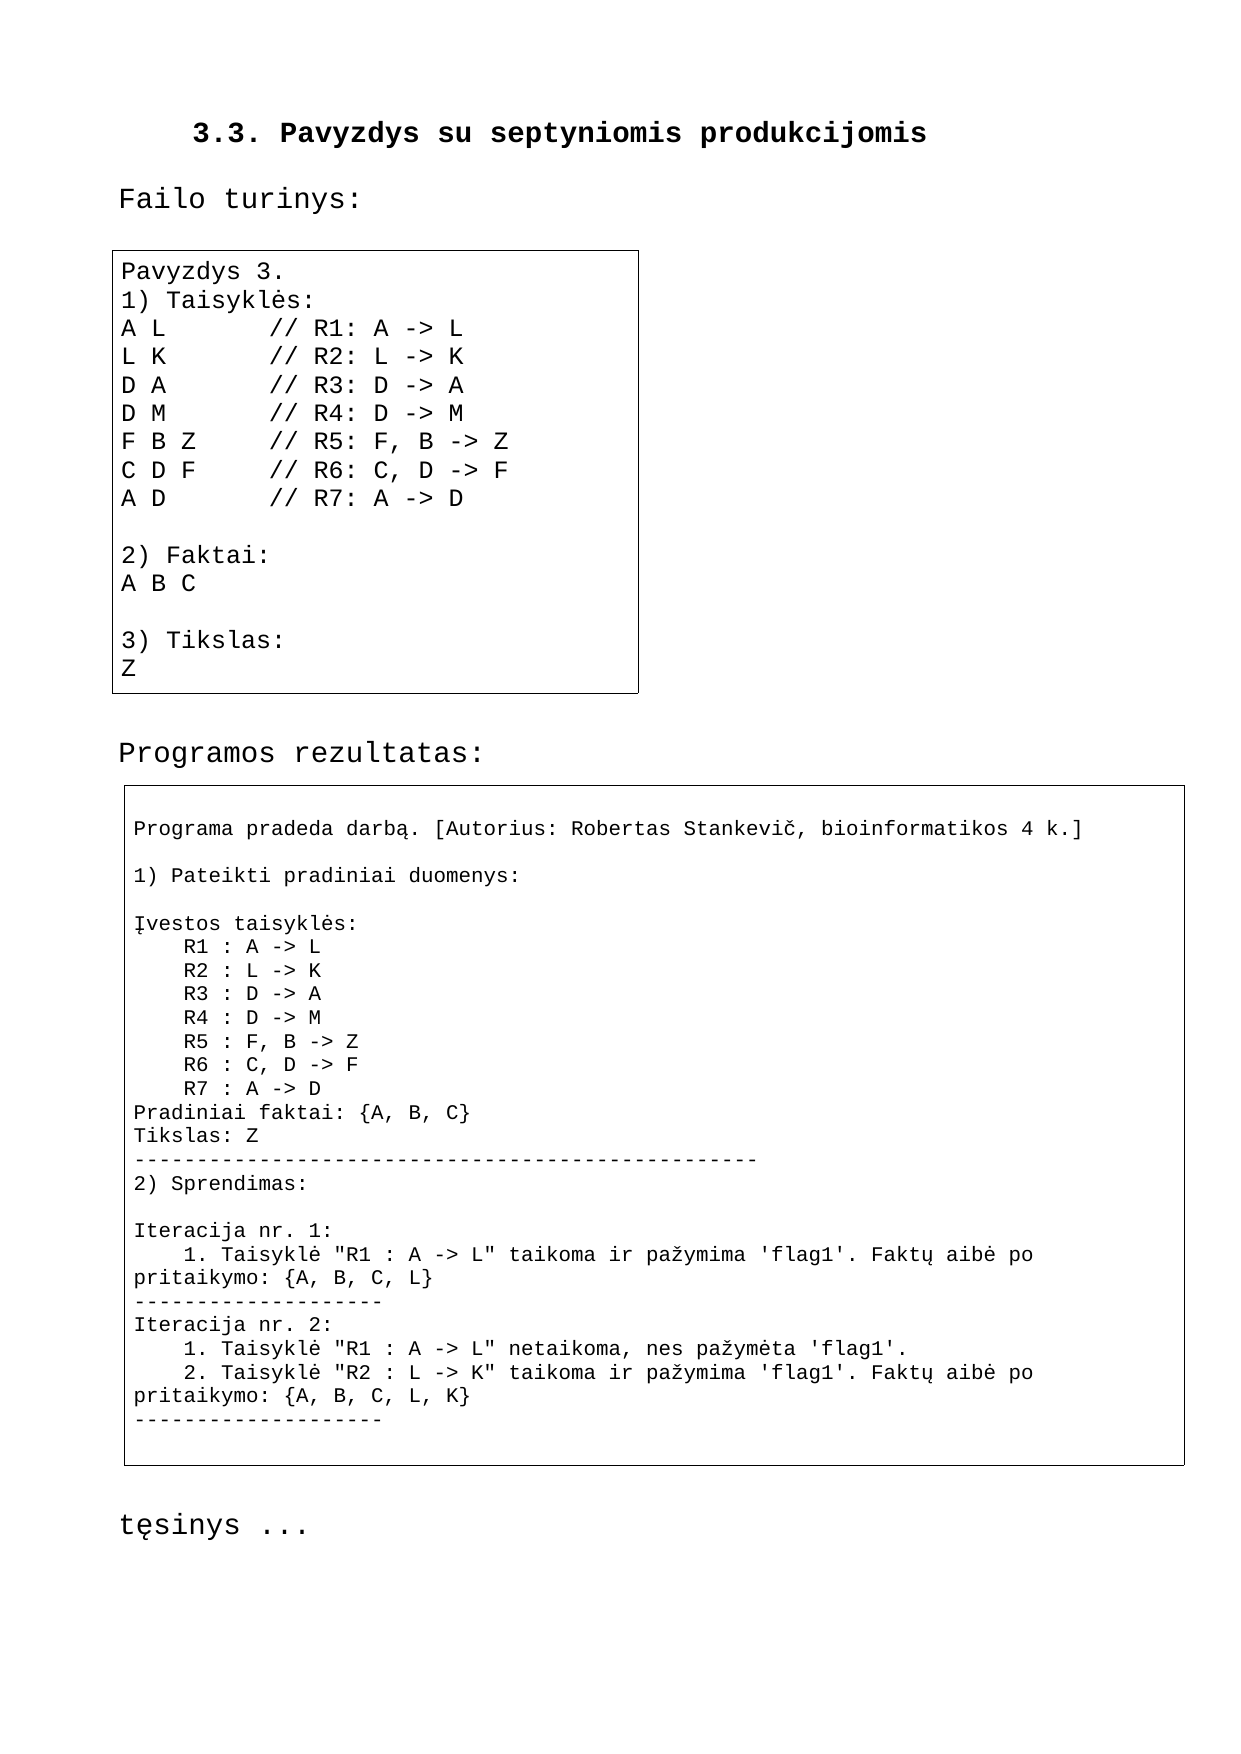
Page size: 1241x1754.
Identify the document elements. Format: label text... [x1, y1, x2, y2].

text 2) Faktai: [121, 542, 629, 571]
text 1) Taisyklės: [121, 287, 629, 316]
text Pradiniai faktai: {A, B, C} [133, 1102, 1175, 1125]
text Pavyzdys 3. [121, 259, 629, 287]
text F B Z // R5: F, B -> Z [121, 429, 629, 457]
text R5 : F, B -> Z [133, 1031, 1175, 1054]
text Tikslas: Z [133, 1125, 1175, 1149]
text R3 : D -> A [133, 983, 1175, 1007]
text 3) Tikslas: [121, 627, 629, 656]
text Failo turinys: [118, 184, 1122, 217]
text Įvestos taisyklės: [133, 912, 1175, 936]
text -------------------- [133, 1409, 1175, 1433]
text 3.3. Pavyzdys su septyniomis produkcijomis [192, 118, 1122, 151]
text C D F // R6: C, D -> F [121, 457, 629, 486]
text A B C [121, 571, 629, 599]
text A L // R1: A -> L [121, 316, 629, 344]
text Iteracija nr. 2: [133, 1314, 1175, 1338]
text -------------------------------------------------- [133, 1149, 1175, 1173]
text D M // R4: D -> M [121, 401, 629, 429]
text 2) Sprendimas: [133, 1173, 1175, 1196]
text R1 : A -> L [133, 936, 1175, 960]
text 1. Taisyklė "R1 : A -> L" netaikoma, nes pažymėta 'flag1'. [133, 1338, 1175, 1362]
text D A // R3: D -> A [121, 372, 629, 401]
text Z [121, 656, 629, 684]
text R4 : D -> M [133, 1007, 1175, 1031]
text R7 : A -> D [133, 1078, 1175, 1102]
text A D // R7: A -> D [121, 486, 629, 514]
text R6 : C, D -> F [133, 1054, 1175, 1078]
text R2 : L -> K [133, 960, 1175, 983]
text 1. Taisyklė "R1 : A -> L" taikoma ir pažymima 'flag1'. Faktų aibė po pritaikymo: {A, B, C, L} [133, 1243, 1175, 1291]
text Programa pradeda darbą. [Autorius: Robertas Stankevič, bioinformatikos 4 k.] [133, 818, 1175, 842]
text Programos rezultatas: [118, 738, 1122, 771]
text L K // R2: L -> K [121, 344, 629, 372]
text tęsinys ... [118, 1510, 1122, 1543]
text -------------------- [133, 1291, 1175, 1314]
text 2. Taisyklė "R2 : L -> K" taikoma ir pažymima 'flag1'. Faktų aibė po pritaikymo: {A, B, C, L, K} [133, 1362, 1175, 1409]
text Iteracija nr. 1: [133, 1220, 1175, 1243]
text 1) Pateikti pradiniai duomenys: [133, 865, 1175, 889]
